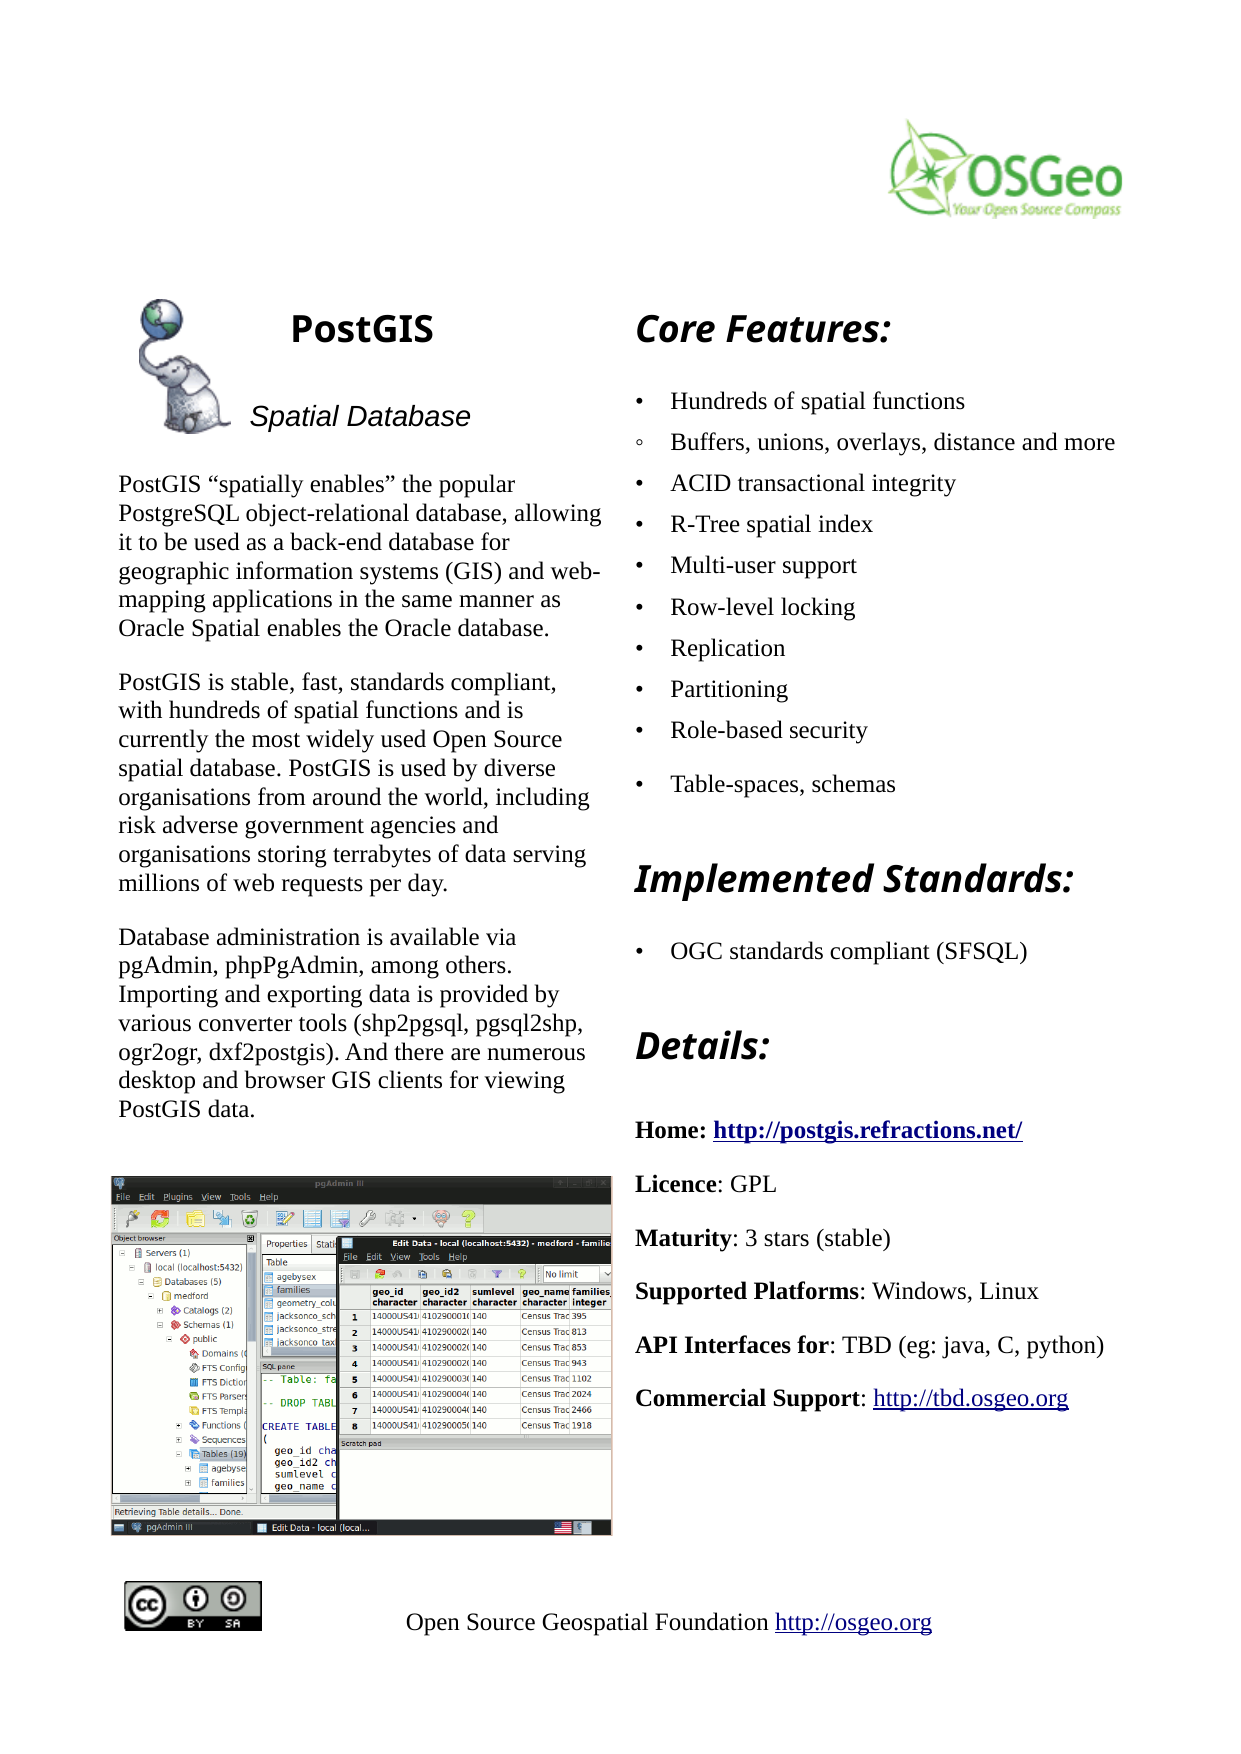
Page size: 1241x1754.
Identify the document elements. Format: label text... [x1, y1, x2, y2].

picture [887, 118, 1123, 219]
list Multi-user support [635, 551, 1122, 579]
list Row-level locking [635, 592, 1122, 621]
subtitle Core Features: [635, 302, 1122, 353]
text PostGIS is stable, fast, standards compliant, with hundreds of spatial functions and is currently the most widely used Open Source spatial database. PostGIS is used by diverse organisations from around the world, including risk adverse government agencies and organisations storing terrabytes of data serving millions of web requests per day. [118, 667, 605, 897]
subtitle Spatial Database [231, 399, 605, 432]
list OGC standards compliant (SFSQL) [635, 936, 1122, 965]
subtitle Details: [635, 1019, 1122, 1070]
list Buffers, unions, overlays, distance and more [635, 427, 1122, 456]
text Database administration is available via pgAdmin, phpPgAdmin, among others. Importing and exporting data is provided by various converter tools (shp2pgsql, pgsql2shp, ogr2ogr, dxf2postgis). And there are numerous desktop and browser GIS clients for viewing PostGIS data. [118, 922, 605, 1123]
picture [110, 1176, 613, 1536]
text Commercial Support: http://tbd.osgeo.org [635, 1383, 1122, 1412]
text PostGIS “spatially enables” the popular PostgreSQL object-relational database, allowing it to be used as a back-end database for geographic information systems (GIS) and web-mapping applications in the same manner as Oracle Spatial enables the Oracle database. [118, 469, 605, 642]
text Supported Platforms: Windows, Linux [635, 1276, 1122, 1305]
picture [139, 299, 231, 434]
list R-Tree spatial index [635, 509, 1122, 538]
list Role-based security [635, 715, 1122, 744]
list Replication [635, 633, 1122, 662]
subtitle Implemented Standards: [635, 852, 1122, 903]
text Licence: GPL [635, 1169, 1122, 1198]
list Partitioning [635, 674, 1122, 703]
picture [124, 1581, 262, 1631]
text API Interfaces for: TBD (eg: java, C, python) [635, 1330, 1122, 1358]
title [118, 302, 139, 353]
text Maturity: 3 stars (stable) [635, 1223, 1122, 1251]
text Home: http://postgis.refractions.net/ [635, 1116, 1122, 1144]
list ACID transactional integrity [635, 468, 1122, 497]
list Table-spaces, schemas [635, 769, 1122, 797]
title PostGIS [231, 302, 605, 353]
list Hundreds of spatial functions [635, 386, 1122, 415]
subtitle [118, 399, 139, 432]
